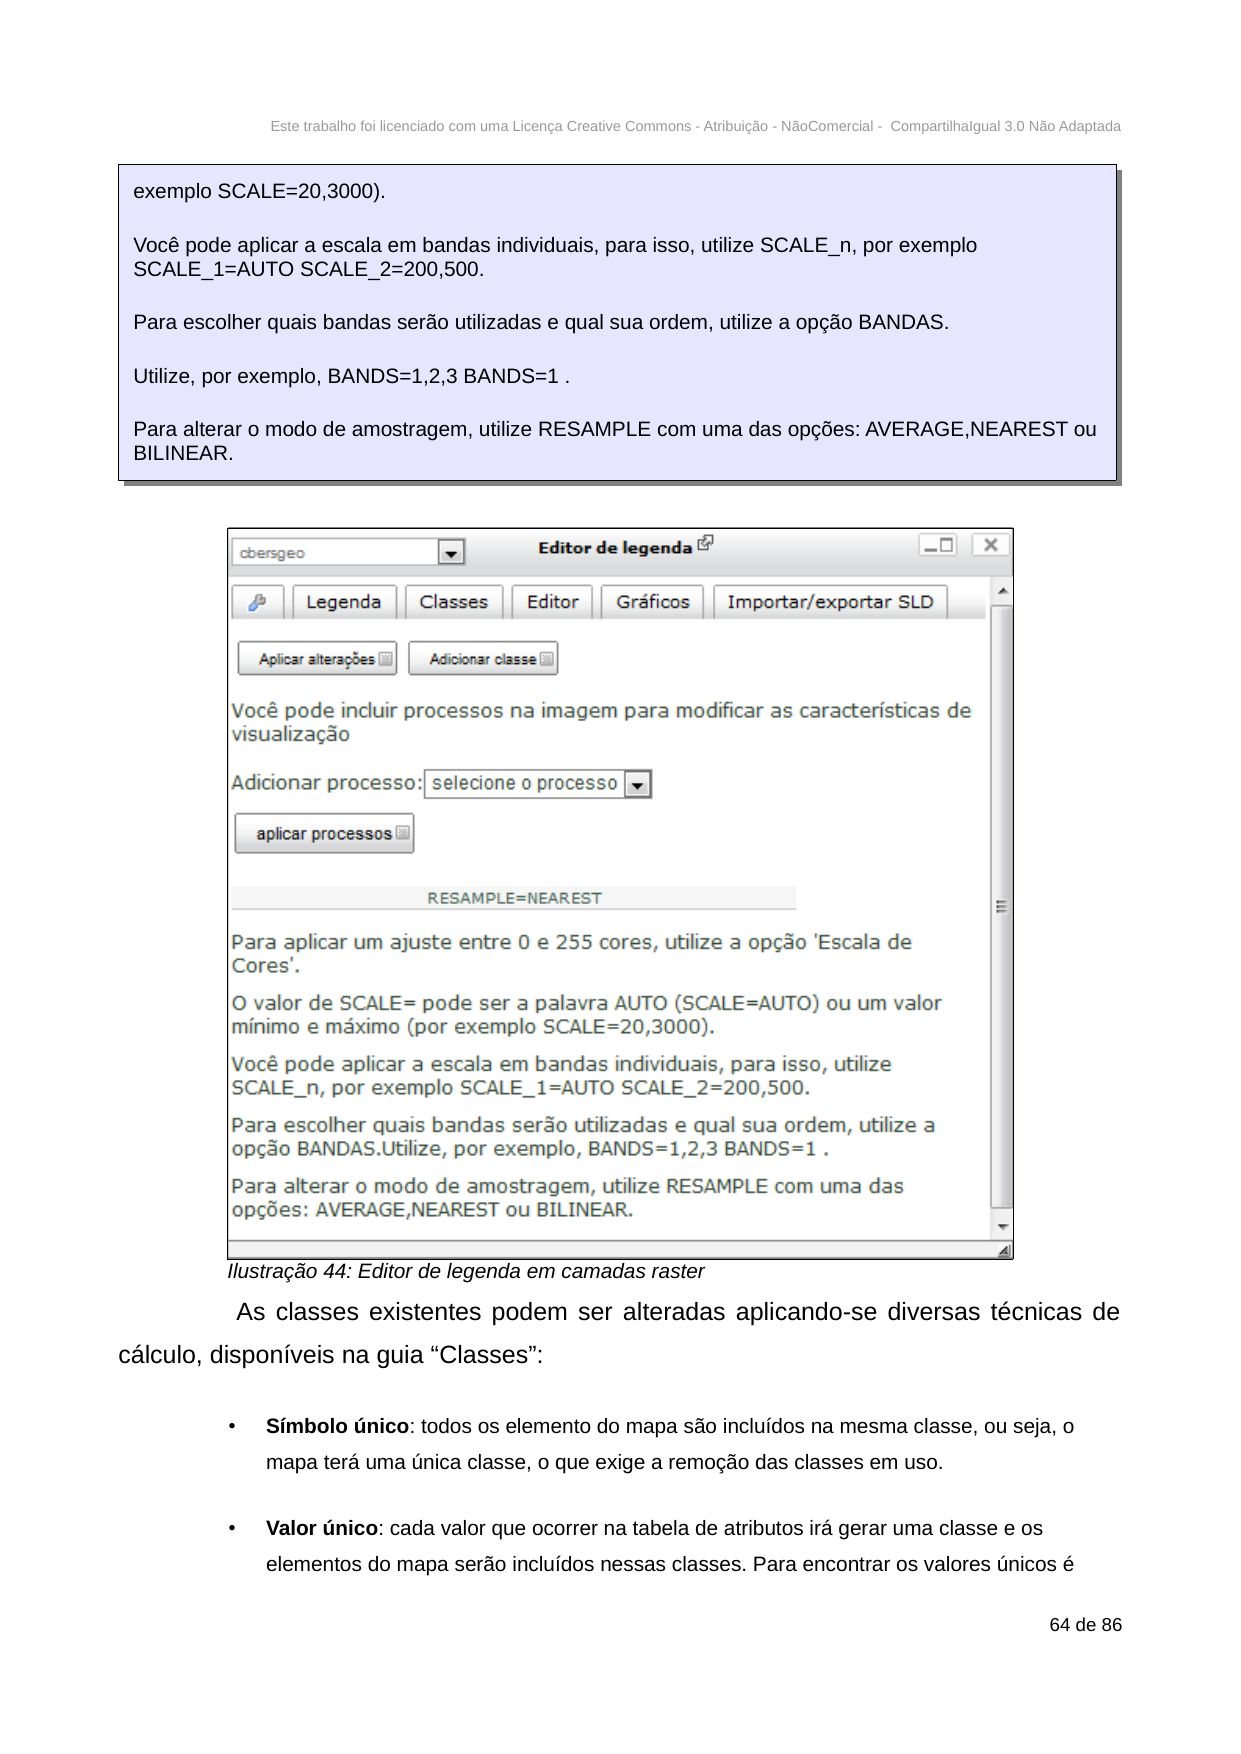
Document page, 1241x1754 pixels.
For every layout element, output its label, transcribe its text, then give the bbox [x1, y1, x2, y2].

text Você pode aplicar a escala em bandas individuais, para isso, utilize SCALE_n, por exemplo SCALE_1=AUTO SCALE_2=200,500. [119, 218, 1116, 281]
text As classes existentes podem ser alteradas aplicando-se diversas técnicas de cálculo, disponíveis na guia “Classes”: [118, 515, 1122, 1369]
list Valor único: cada valor que ocorrer na tabela de atributos irá gerar uma classe e os elementos do mapa serão incluídos nessas classes. Para encontrar os valores únicos é [228, 1516, 1122, 1576]
text Para escolher quais bandas serão utilizadas e qual sua ordem, utilize a opção BANDAS. [119, 295, 1116, 334]
text exemplo SCALE=20,3000). [119, 165, 1116, 203]
list Símbolo único: todos os elemento do mapa são incluídos na mesma classe, ou seja, o mapa terá uma única classe, o que exige a remoção das classes em uso. [228, 1414, 1122, 1474]
picture [228, 529, 1013, 1259]
text Utilize, por exemplo, BANDS=1,2,3 BANDS=1 . [119, 349, 1116, 387]
text Ilustração 44: Editor de legenda em camadas raster [227, 1260, 1013, 1283]
text Para alterar o modo de amostragem, utilize RESAMPLE com uma das opções: AVERAGE,NEAREST ou BILINEAR. [119, 402, 1116, 480]
